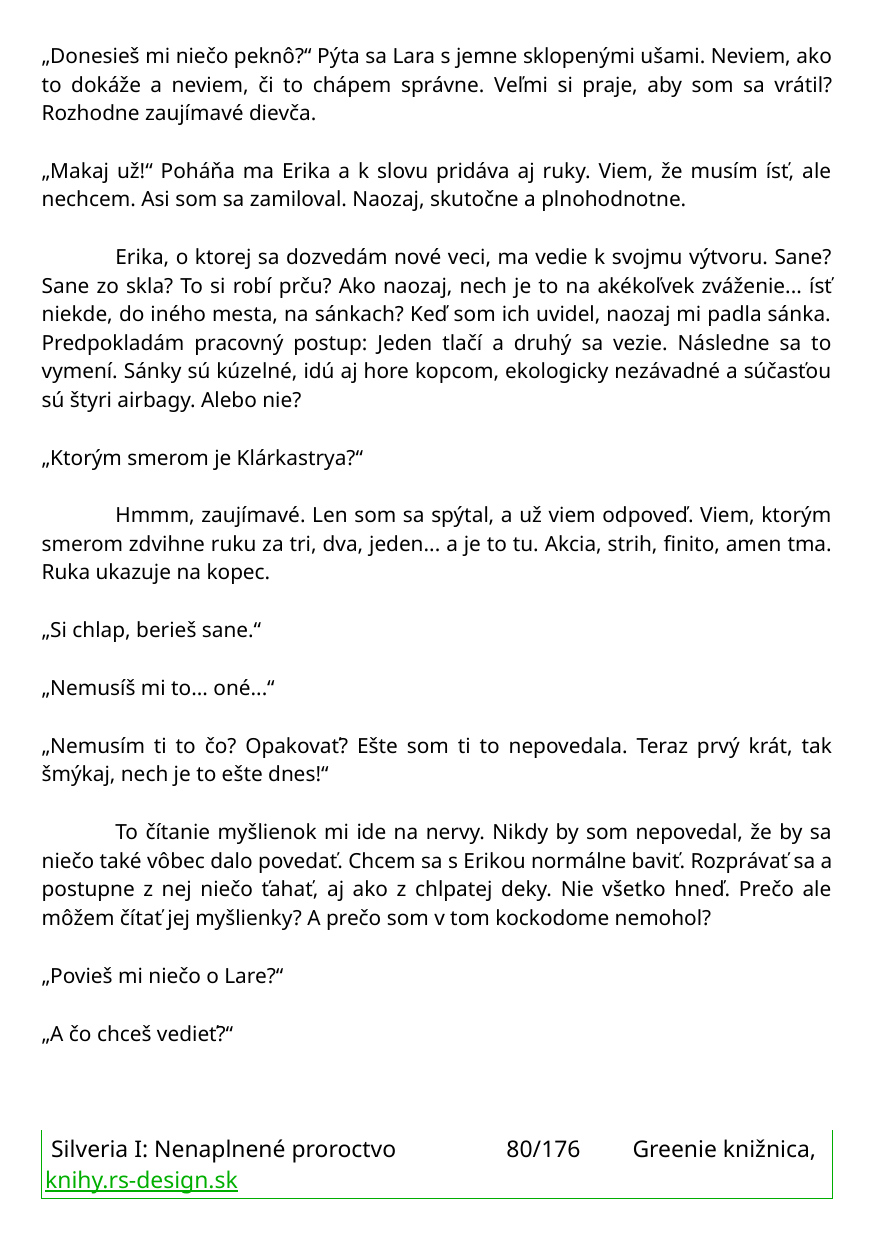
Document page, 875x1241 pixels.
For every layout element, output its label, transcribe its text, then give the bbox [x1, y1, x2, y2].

text „Povieš mi niečo o Lare?“ [41, 961, 833, 989]
text „Ktorým smerom je Klárkastrya?“ [41, 443, 833, 471]
text Hmmm, zaujímavé. Len som sa spýtal, a už viem odpoveď. Viem, ktorým smerom zdvihne ruku za tri, dva, jeden... a je to tu. Akcia, strih, finito, amen tma. Ruka ukazuje na kopec. [41, 501, 833, 586]
text „A čo chceš vedieť?“ [41, 1019, 833, 1047]
text Erika, o ktorej sa dozvedám nové veci, ma vedie k svojmu výtvoru. Sane? Sane zo skla? To si robí prču? Ako naozaj, nech je to na akékoľvek zváženie... ísť niekde, do iného mesta, na sánkach? Keď som ich uvidel, naozaj mi padla sánka. Predpokladám pracovný postup: Jeden tlačí a druhý sa vezie. Následne sa to vymení. Sánky sú kúzelné, idú aj hore kopcom, ekologicky nezávadné a súčasťou sú štyri airbagy. Alebo nie? [41, 242, 833, 413]
text „Donesieš mi niečo peknô?“ Pýta sa Lara s jemne sklopenými ušami. Neviem, ako to dokáže a neviem, či to chápem správne. Veľmi si praje, aby som sa vrátil? Rozhodne zaujímavé dievča. [41, 41, 833, 127]
text „Si chlap, berieš sane.“ [41, 615, 833, 644]
text „Makaj už!“ Poháňa ma Erika a k slovu pridáva aj ruky. Viem, že musím ísť, ale nechcem. Asi som sa zamiloval. Naozaj, skutočne a plnohodnotne. [41, 156, 833, 213]
text „Nemusíš mi to... oné...“ [41, 673, 833, 702]
text „Nemusím ti to čo? Opakovať? Ešte som ti to nepovedala. Teraz prvý krát, tak šmýkaj, nech je to ešte dnes!“ [41, 731, 833, 788]
text To čítanie myšlienok mi ide na nervy. Nikdy by som nepovedal, že by sa niečo také vôbec dalo povedať. Chcem sa s Erikou normálne baviť. Rozprávať sa a postupne z nej niečo ťahať, aj ako z chlpatej deky. Nie všetko hneď. Prečo ale môžem čítať jej myšlienky? A prečo som v tom kockodome nemohol? [41, 817, 833, 931]
